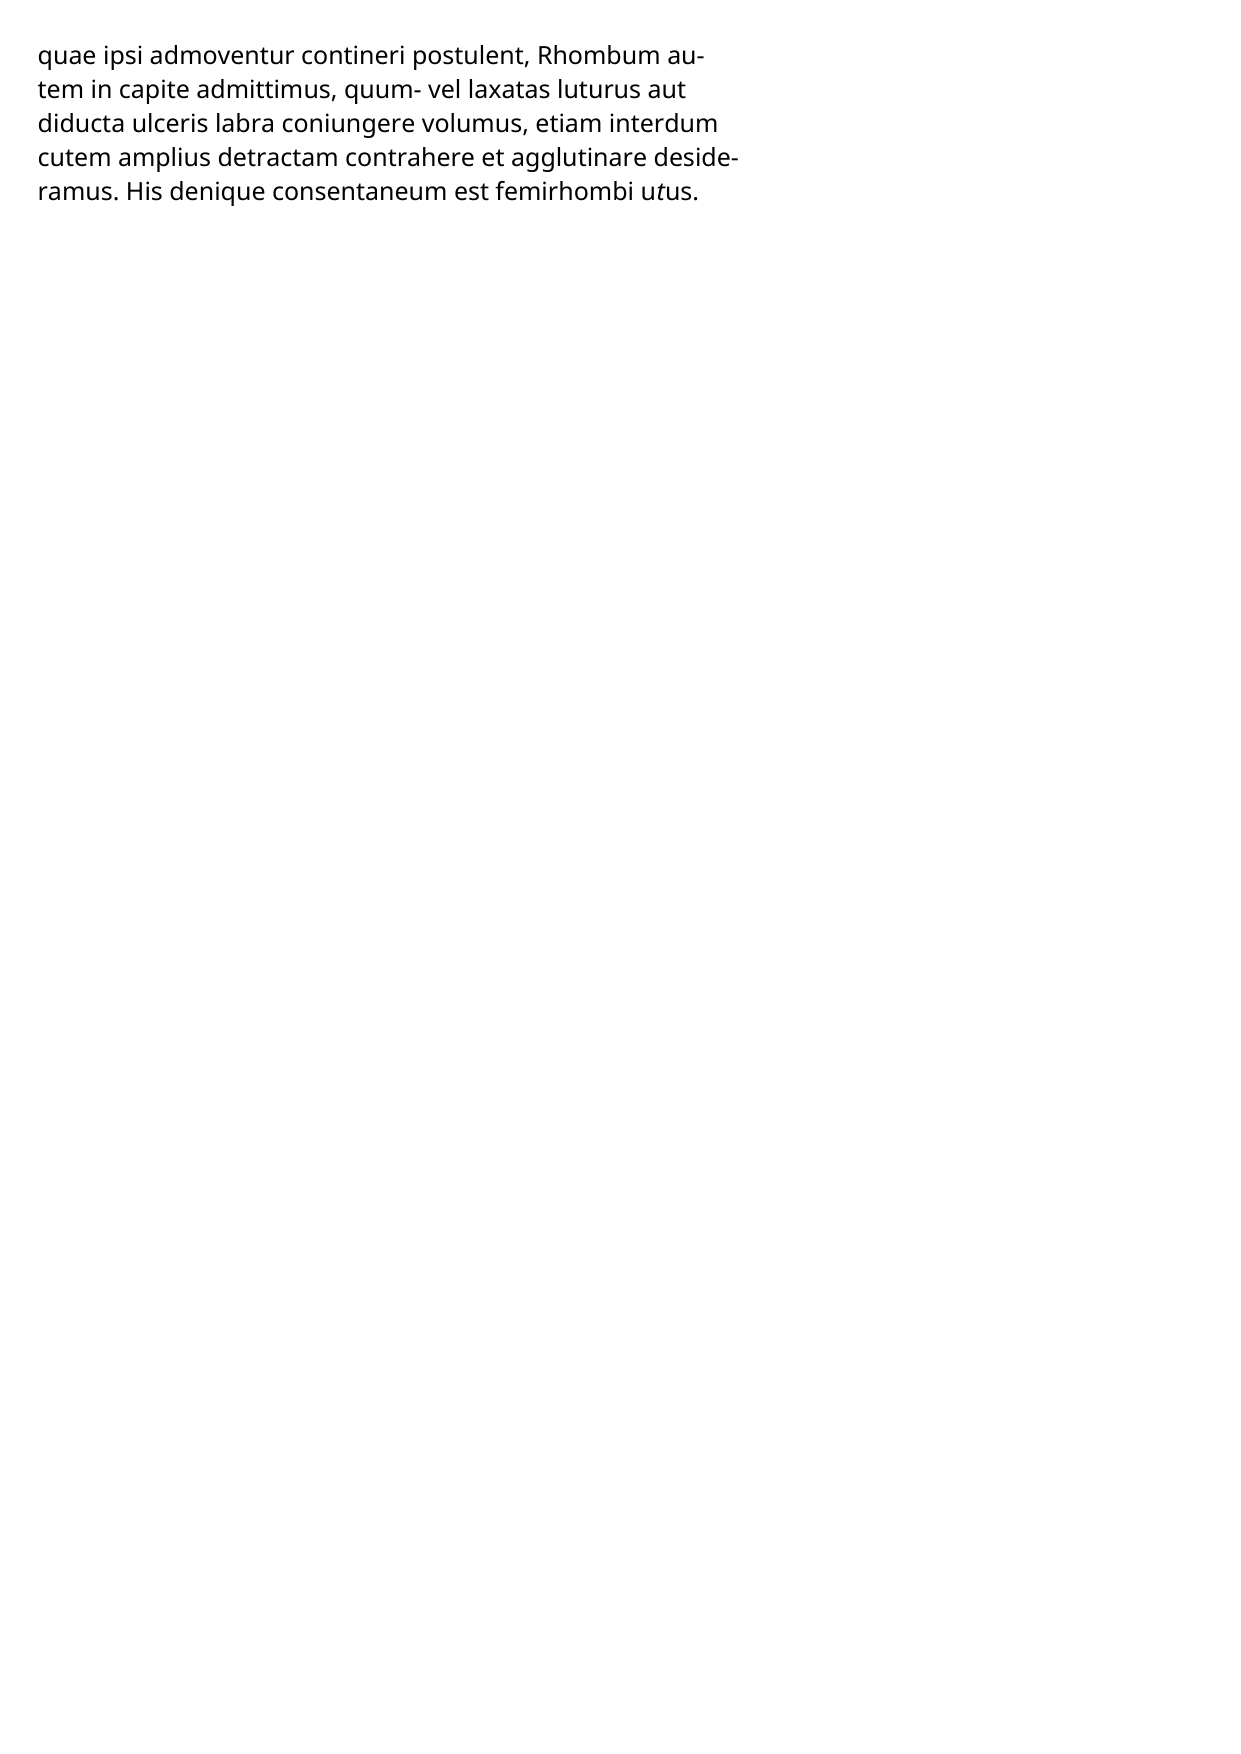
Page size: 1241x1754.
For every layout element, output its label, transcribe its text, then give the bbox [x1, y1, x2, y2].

text quae ipsi admoventur contineri postulent, Rhombum au- tem in capite admittimus, quum- vel laxatas luturus aut diducta ulceris labra coniungere volumus, etiam interdum cutem amplius detractam contrahere et agglutinare deside- ramus. His denique consentaneum est femirhombi utus. [37, 37, 1203, 208]
